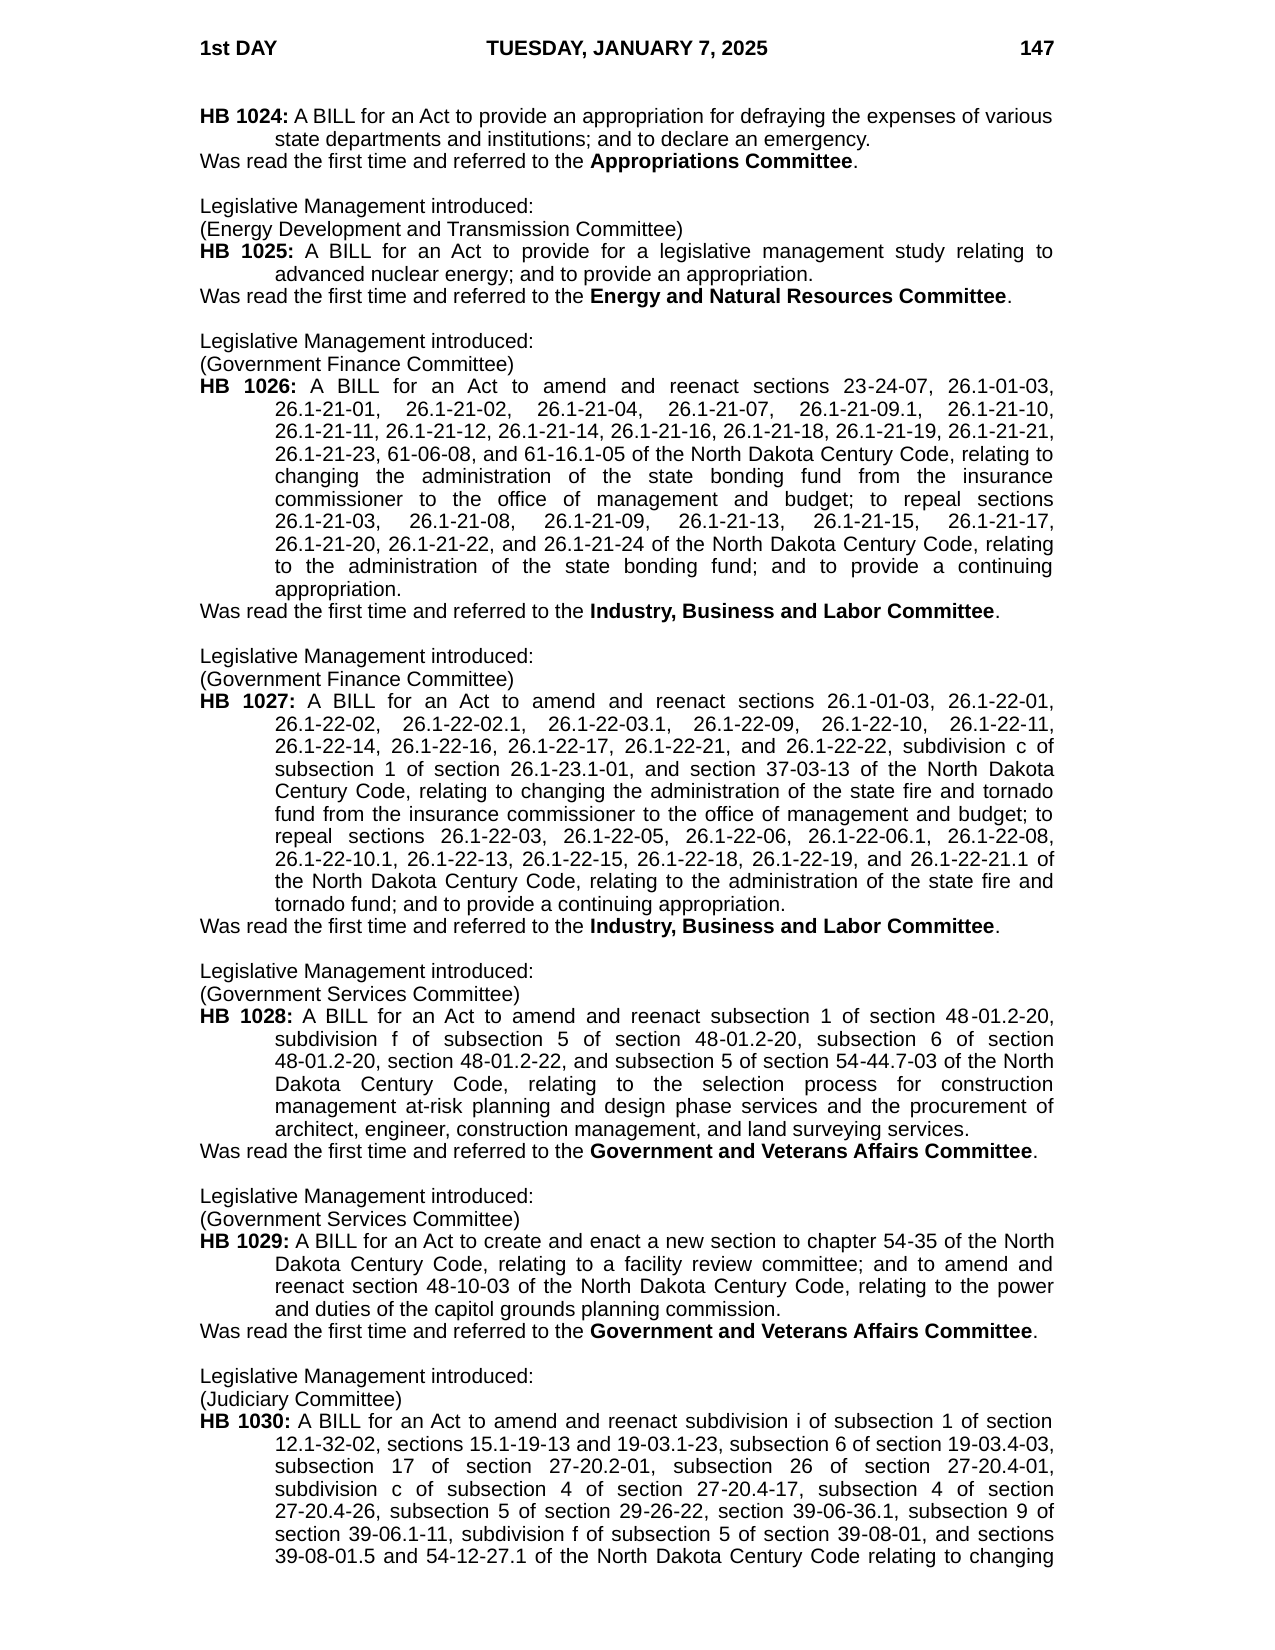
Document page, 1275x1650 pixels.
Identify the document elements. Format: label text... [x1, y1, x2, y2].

title HB 1027: A BILL for an Act to amend and reenact sections 26.1‑01‑03, 26.1‑22‑01, 26.1‑22‑02, 26.1‑22‑02.1, 26.1‑22‑03.1, 26.1‑22‑09, 26.1‑22‑10, 26.1‑22‑11, 26.1‑22‑14, 26.1‑22‑16, 26.1‑22‑17, 26.1‑22‑21, and 26.1‑22‑22, subdivision c of subsection 1 of section 26.1‑23.1‑01, and section 37‑03‑13 of the North Dakota Century Code, relating to changing the administration of the state fire and tornado fund from the insurance commissioner to the office of management and budget; to repeal sections 26.1‑22‑03, 26.1‑22‑05, 26.1‑22‑06, 26.1‑22‑06.1, 26.1‑22‑08, 26.1‑22‑10.1, 26.1‑22‑13, 26.1‑22‑15, 26.1‑22‑18, 26.1‑22‑19, and 26.1‑22‑21.1 of the North Dakota Century Code, relating to the administration of the state fire and tornado fund; and to provide a continuing appropriation. [199, 691, 1054, 916]
title HB 1024: A BILL for an Act to provide an appropriation for defraying the expenses of various state departments and institutions; and to declare an emergency. [199, 106, 1054, 151]
title HB 1029: A BILL for an Act to create and enact a new section to chapter 54‑35 of the North Dakota Century Code, relating to a facility review committee; and to amend and reenact section 48‑10‑03 of the North Dakota Century Code, relating to the power and duties of the capitol grounds planning commission. [199, 1231, 1054, 1321]
text Was read the first time and referred to the Industry, Business and Labor Committee. [199, 601, 1054, 623]
text (Government Finance Committee) [199, 353, 1054, 376]
title HB 1028: A BILL for an Act to amend and reenact subsection 1 of section 48‑01.2‑20, subdivision f of subsection 5 of section 48‑01.2‑20, subsection 6 of section 48‑01.2‑20, section 48‑01.2‑22, and subsection 5 of section 54‑44.7‑03 of the North Dakota Century Code, relating to the selection process for construction management at‑risk planning and design phase services and the procurement of architect, engineer, construction management, and land surveying services. [199, 1006, 1054, 1141]
text (Government Finance Committee) [199, 668, 1054, 691]
text Was read the first time and referred to the Government and Veterans Affairs Committee. [199, 1141, 1054, 1163]
text Was read the first time and referred to the Energy and Natural Resources Committee. [199, 286, 1054, 308]
text Legislative Management introduced: [199, 1366, 1054, 1388]
text Legislative Management introduced: [199, 646, 1054, 668]
text Legislative Management introduced: [199, 331, 1054, 353]
text (Government Services Committee) [199, 983, 1054, 1006]
text Legislative Management introduced: [199, 196, 1054, 218]
text Was read the first time and referred to the Industry, Business and Labor Committee. [199, 916, 1054, 938]
text Was read the first time and referred to the Appropriations Committee. [199, 151, 1054, 173]
subtitle Page 147 [9, 9, 109, 33]
text Legislative Management introduced: [199, 1186, 1054, 1208]
title HB 1025: A BILL for an Act to provide for a legislative management study relating to advanced nuclear energy; and to provide an appropriation. [199, 241, 1054, 286]
text Was read the first time and referred to the Government and Veterans Affairs Committee. [199, 1321, 1054, 1343]
text Legislative Management introduced: [199, 961, 1054, 983]
title HB 1030: A BILL for an Act to amend and reenact subdivision i of subsection 1 of section 12.1‑32‑02, sections 15.1‑19‑13 and 19‑03.1‑23, subsection 6 of section 19‑03.4‑03, subsection 17 of section 27‑20.2‑01, subsection 26 of section 27‑20.4‑01, subdivision c of subsection 4 of section 27‑20.4‑17, subsection 4 of section 27‑20.4‑26, subsection 5 of section 29‑26‑22, section 39‑06‑36.1, subsection 9 of section 39‑06.1‑11, subdivision f of subsection 5 of section 39‑08‑01, and sections 39‑08‑01.5 and 54‑12‑27.1 of the North Dakota Century Code relating to changing [199, 1411, 1054, 1568]
text (Government Services Committee) [199, 1208, 1054, 1231]
text (Energy Development and Transmission Committee) [199, 218, 1054, 241]
title HB 1026: A BILL for an Act to amend and reenact sections 23‑24‑07, 26.1‑01‑03, 26.1‑21‑01, 26.1‑21‑02, 26.1‑21‑04, 26.1‑21‑07, 26.1‑21‑09.1, 26.1‑21‑10, 26.1‑21‑11, 26.1‑21‑12, 26.1‑21‑14, 26.1‑21‑16, 26.1‑21‑18, 26.1‑21‑19, 26.1‑21‑21, 26.1‑21‑23, 61‑06‑08, and 61‑16.1‑05 of the North Dakota Century Code, relating to changing the administration of the state bonding fund from the insurance commissioner to the office of management and budget; to repeal sections 26.1‑21‑03, 26.1‑21‑08, 26.1‑21‑09, 26.1‑21‑13, 26.1‑21‑15, 26.1‑21‑17, 26.1‑21‑20, 26.1‑21‑22, and 26.1‑21‑24 of the North Dakota Century Code, relating to the administration of the state bonding fund; and to provide a continuing appropriation. [199, 376, 1054, 601]
text (Judiciary Committee) [199, 1388, 1054, 1411]
